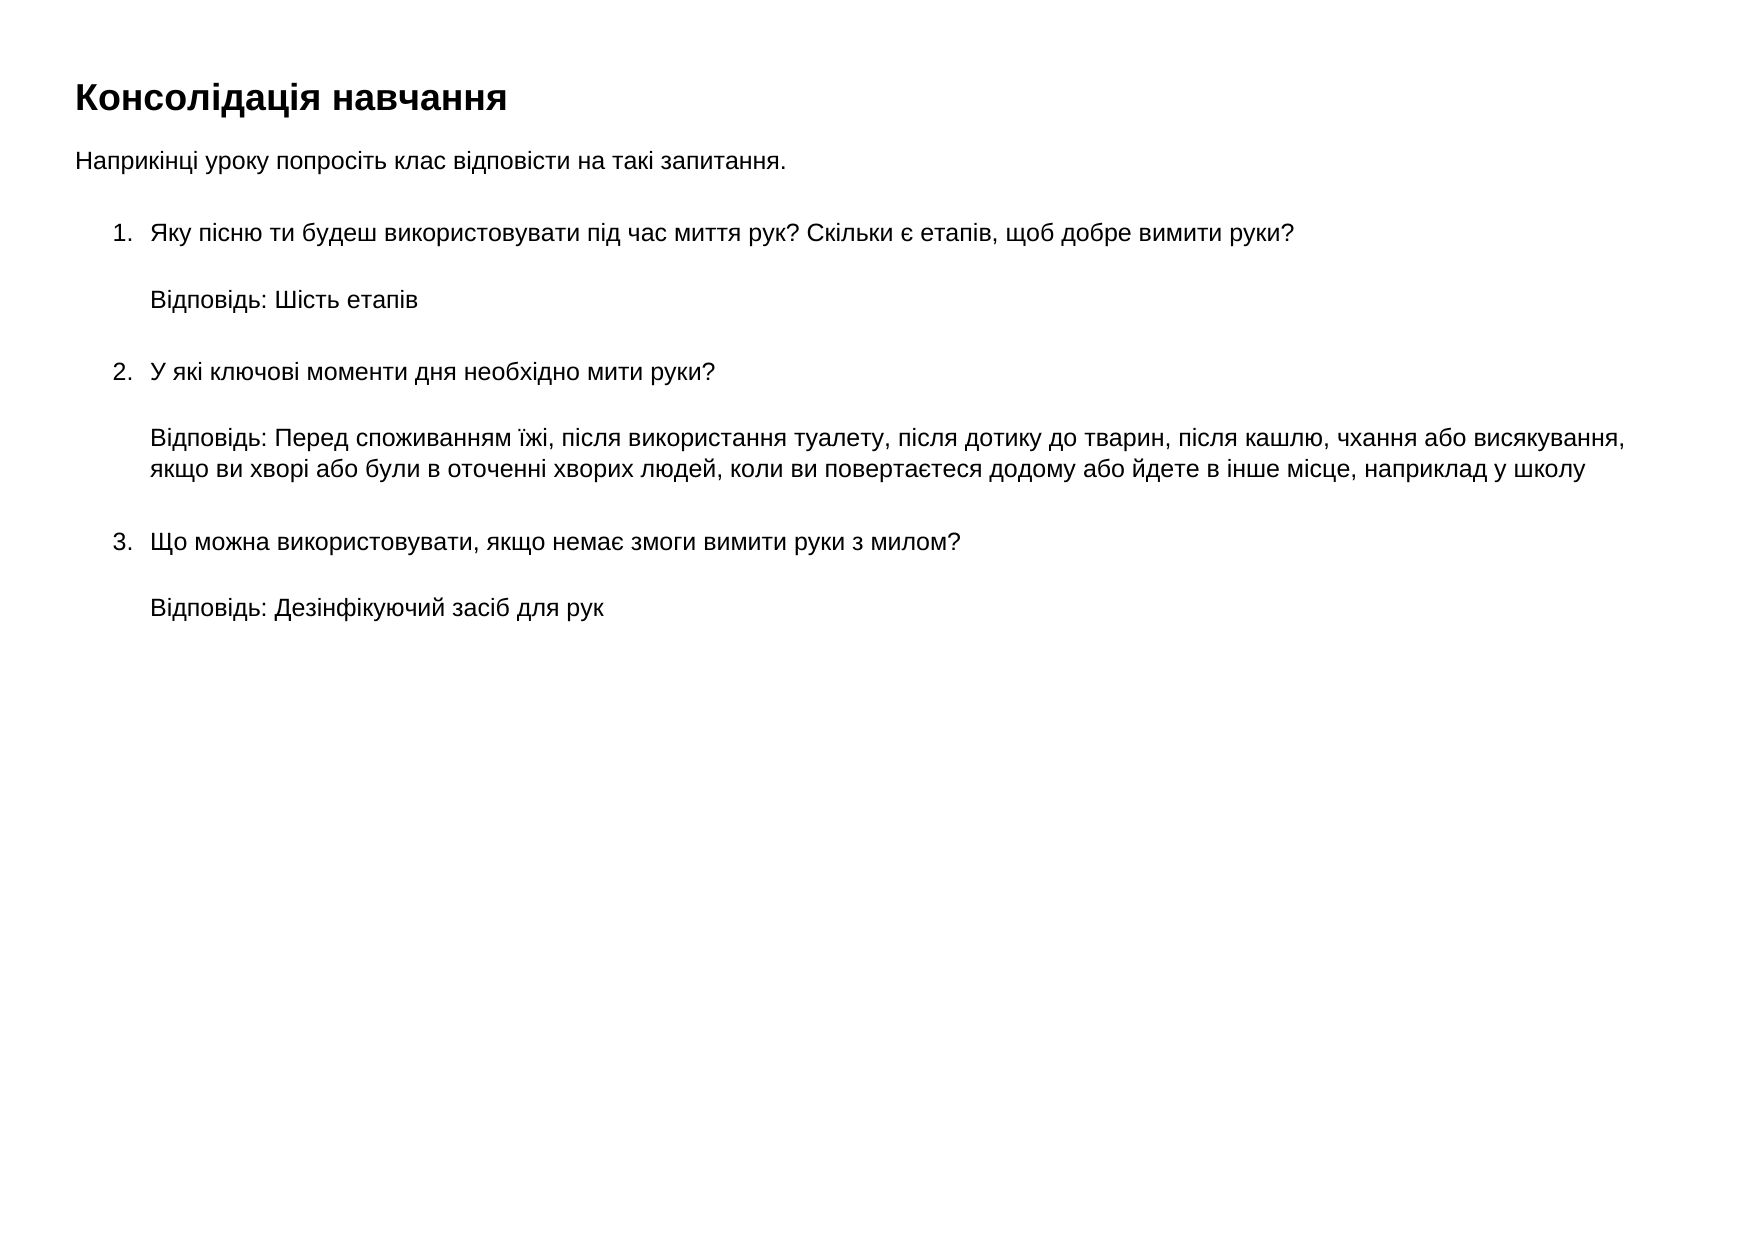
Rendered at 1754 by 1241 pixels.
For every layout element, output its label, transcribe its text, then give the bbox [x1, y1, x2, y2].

list Відповідь: Дезінфікуючий засіб для рук [150, 593, 1679, 621]
list Що можна використовувати, якщо немає змоги вимити руки з милом? [112, 526, 1679, 555]
subtitle Консолідація навчання [75, 75, 1679, 118]
list Відповідь: Шість етапів [150, 285, 1679, 313]
list Яку пісню ти будеш використовувати під час миття рук? Скільки є етапів, щоб добре вимити руки? [112, 218, 1679, 247]
text Наприкінці уроку попросіть клас відповісти на такі запитання. [75, 146, 1679, 175]
list У які ключові моменти дня необхідно мити руки? [112, 357, 1679, 386]
list Відповідь: Перед споживанням їжі, після використання туалету, після дотику до тварин, після кашлю, чхання або висякування, якщо ви хворі або були в оточенні хворих людей, коли ви повертаєтеся додому або йдете в інше місце, наприклад у школу [150, 423, 1679, 483]
